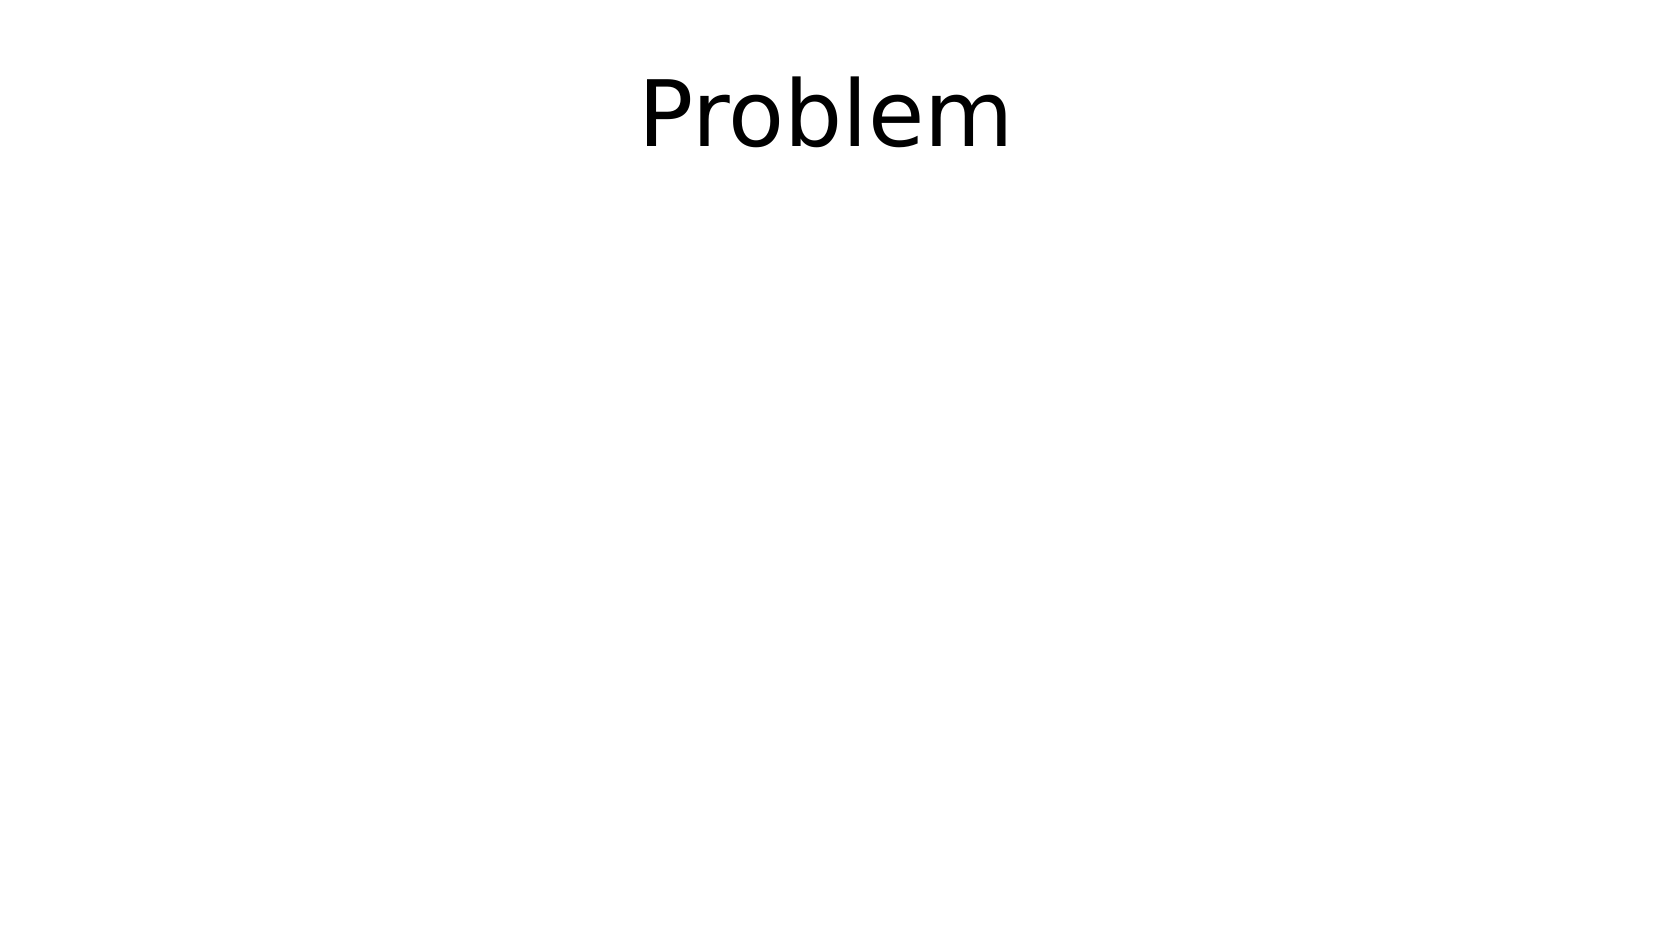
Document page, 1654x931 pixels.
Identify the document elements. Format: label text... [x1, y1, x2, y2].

title Problem [82, 37, 1571, 193]
